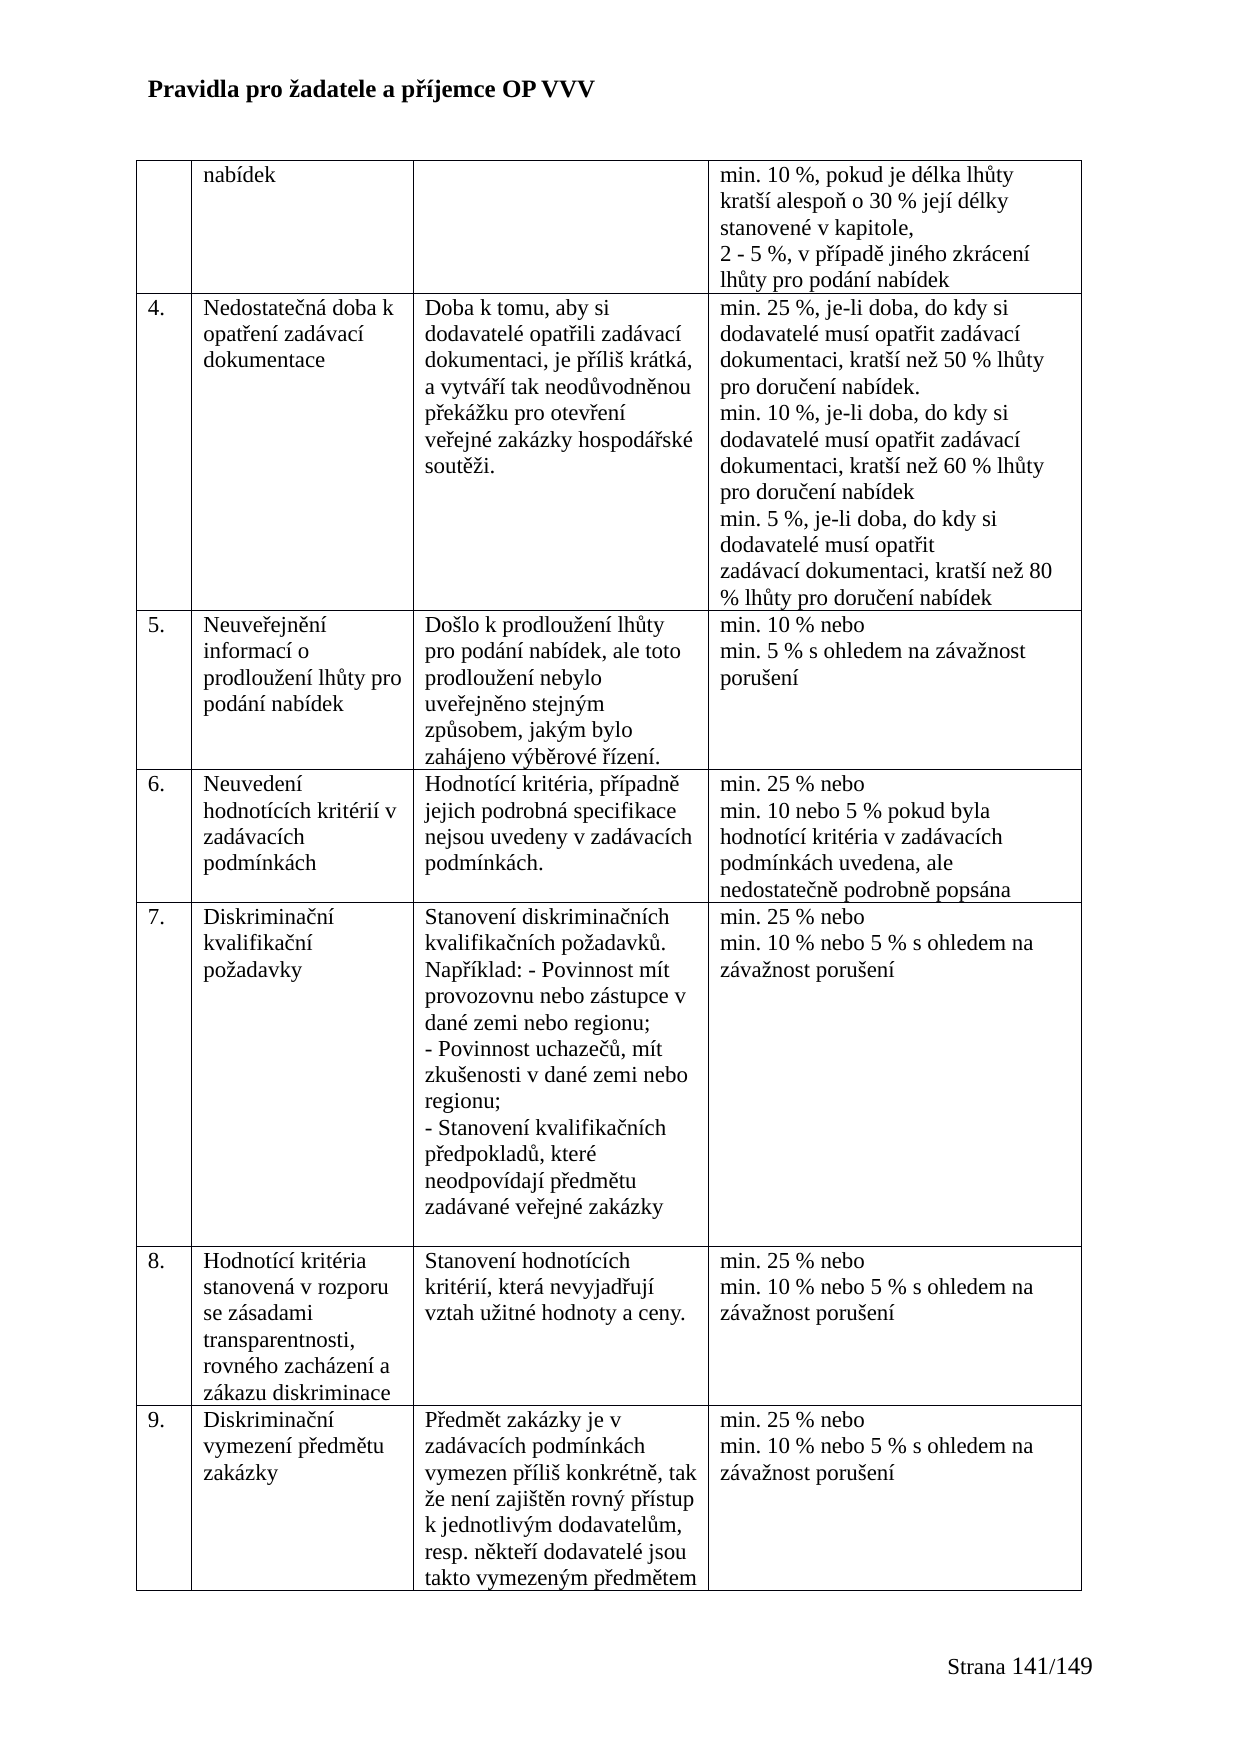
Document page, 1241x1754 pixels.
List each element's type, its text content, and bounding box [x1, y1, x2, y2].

table_cell Doba k tomu, aby si dodavatelé opatřili zadávací dokumentaci, je příliš krátká, a vytváří tak neodůvodněnou překážku pro otevření veřejné zakázky hospodářské soutěži. [414, 294, 708, 610]
table_cell Předmět zakázky je v zadávacích podmínkách vymezen příliš konkrétně, tak že není zajištěn rovný přístup k jednotlivým dodavatelům, resp. někteří dodavatelé jsou takto vymezeným předmětem [414, 1406, 708, 1590]
table_cell Diskriminační kvalifikační požadavky [192, 903, 413, 1246]
table_cell [414, 161, 708, 293]
table_cell min. 25 % nebo min. 10 nebo 5 % pokud byla hodnotící kritéria v zadávacích podmínkách uvedena, ale nedostatečně podrobně popsána [709, 770, 1081, 902]
table_cell Neuveřejnění informací o prodloužení lhůty pro podání nabídek [192, 611, 413, 769]
table_cell nabídek [192, 161, 413, 293]
table_cell 5. [137, 611, 191, 769]
table_cell 4. [137, 294, 191, 610]
table_cell min. 10 %, pokud je délka lhůty kratší alespoň o 30 % její délky stanovené v kapitole, 2 - 5 %, v případě jiného zkrácení lhůty pro podání nabídek [709, 161, 1081, 293]
table_cell 7. [137, 903, 191, 1246]
table_cell Neuvedení hodnotících kritérií v zadávacích podmínkách [192, 770, 413, 902]
table_cell min. 25 %, je-li doba, do kdy si dodavatelé musí opatřit zadávací dokumentaci, kratší než 50 % lhůty pro doručení nabídek. min. 10 %, je-li doba, do kdy si dodavatelé musí opatřit zadávací dokumentaci, kratší než 60 % lhůty pro doručení nabídek min. 5 %, je-li doba, do kdy si dodavatelé musí opatřit zadávací dokumentaci, kratší než 80 % lhůty pro doručení nabídek [709, 294, 1081, 610]
table_cell Hodnotící kritéria stanovená v rozporu se zásadami transparentnosti, rovného zacházení a zákazu diskriminace [192, 1247, 413, 1405]
table_cell 6. [137, 770, 191, 902]
table_cell min. 10 % nebo min. 5 % s ohledem na závažnost porušení [709, 611, 1081, 769]
table_cell [137, 161, 191, 293]
table_cell min. 25 % nebo min. 10 % nebo 5 % s ohledem na závažnost porušení [709, 1406, 1081, 1590]
table_cell Došlo k prodloužení lhůty pro podání nabídek, ale toto prodloužení nebylo uveřejněno stejným způsobem, jakým bylo zahájeno výběrové řízení. [414, 611, 708, 769]
table_cell Stanovení hodnotících kritérií, která nevyjadřují vztah užitné hodnoty a ceny. [414, 1247, 708, 1405]
table_cell 9. [137, 1406, 191, 1590]
table_cell Hodnotící kritéria, případně jejich podrobná specifikace nejsou uvedeny v zadávacích podmínkách. [414, 770, 708, 902]
table_cell Nedostatečná doba k opatření zadávací dokumentace [192, 294, 413, 610]
table_cell Diskriminační vymezení předmětu zakázky [192, 1406, 413, 1590]
table_cell Stanovení diskriminačních kvalifikačních požadavků. Například: - Povinnost mít provozovnu nebo zástupce v dané zemi nebo regionu; - Povinnost uchazečů, mít zkušenosti v dané zemi nebo regionu; - Stanovení kvalifikačních předpokladů, které neodpovídají předmětu zadávané veřejné zakázky [414, 903, 708, 1246]
table_cell min. 25 % nebo min. 10 % nebo 5 % s ohledem na závažnost porušení [709, 1247, 1081, 1405]
table_cell min. 25 % nebo min. 10 % nebo 5 % s ohledem na závažnost porušení [709, 903, 1081, 1246]
table_cell 8. [137, 1247, 191, 1405]
